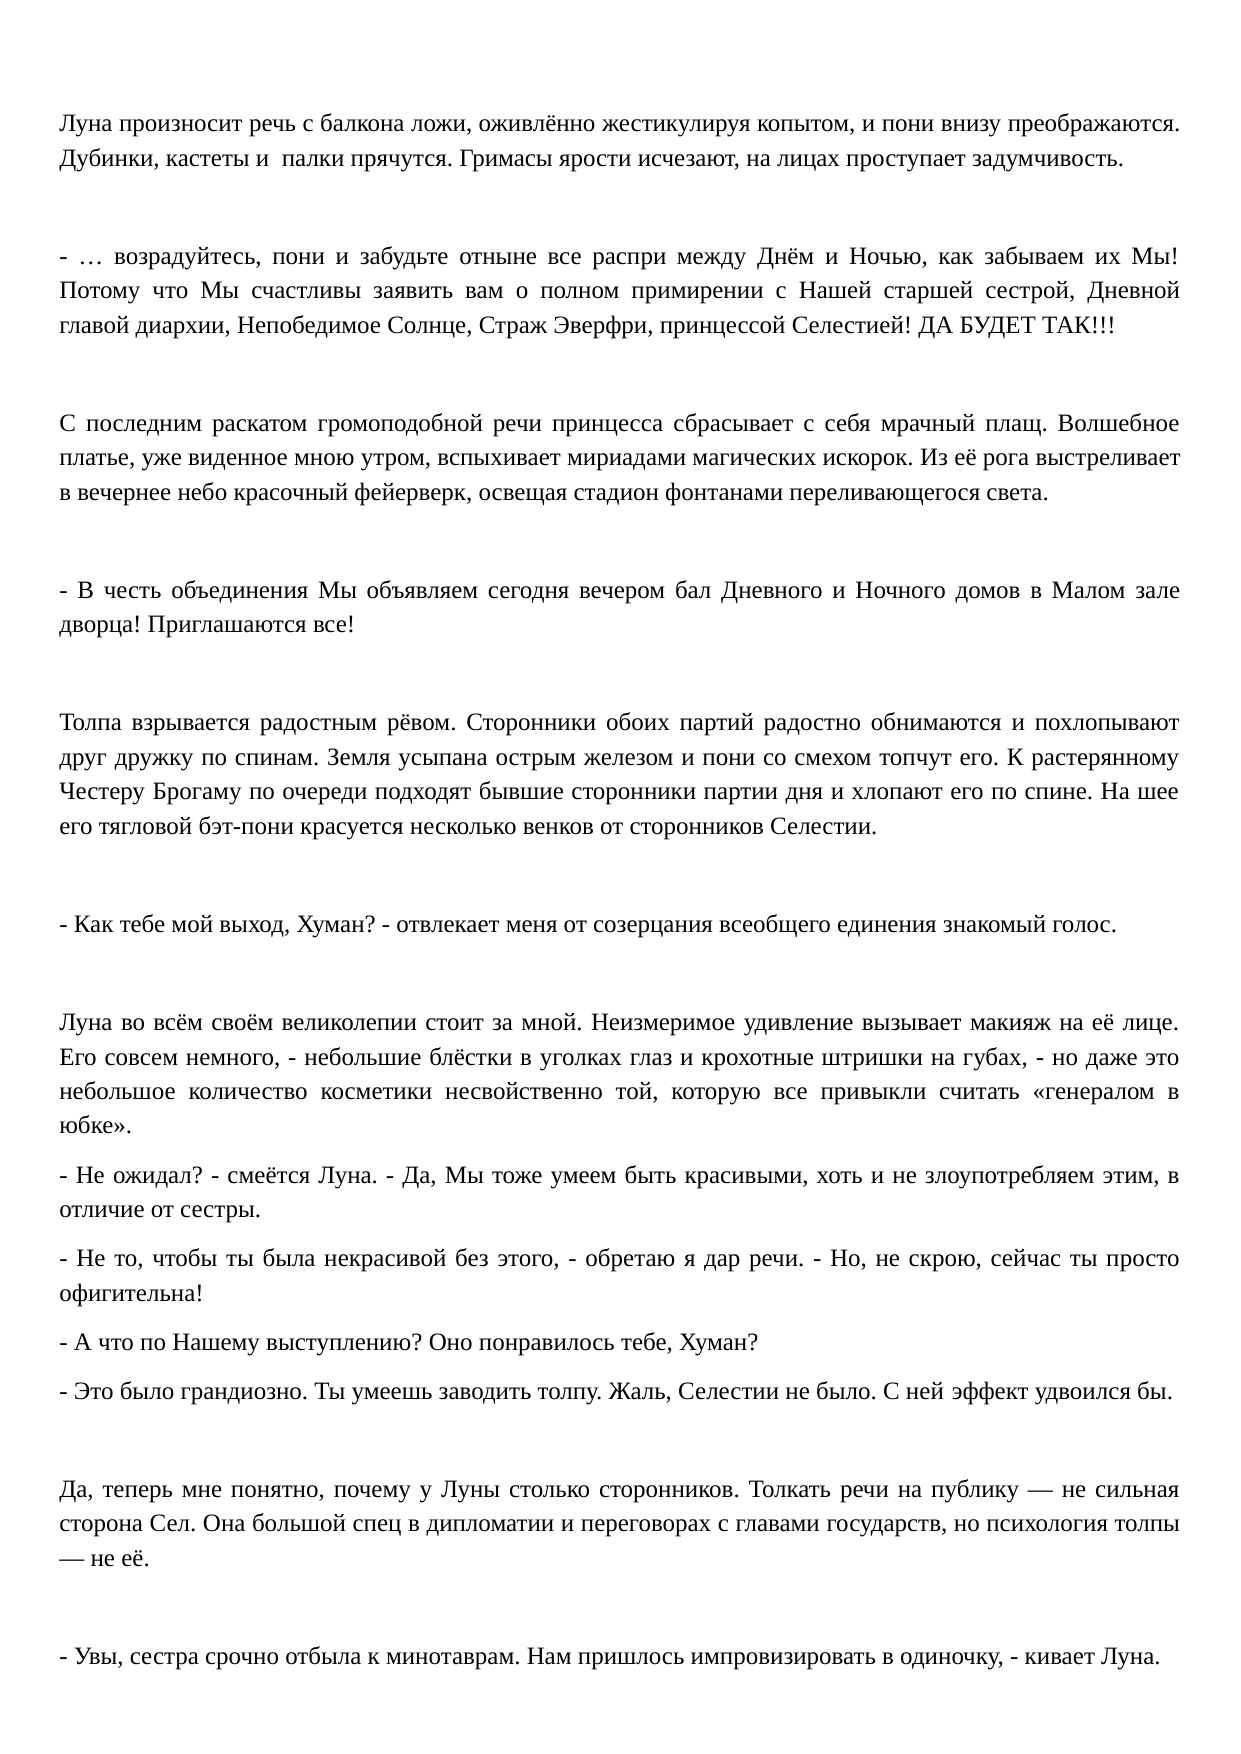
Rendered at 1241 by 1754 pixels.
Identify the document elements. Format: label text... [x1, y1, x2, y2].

text Толпа взрывается радостным рёвом. Сторонники обоих партий радостно обнимаются и похлопывают друг дружку по спинам. Земля усыпана острым железом и пони со смехом топчут его. К растерянному Честеру Брогаму по очереди подходят бывшие сторонники партии дня и хлопают его по спине. На шее его тягловой бэт-пони красуется несколько венков от сторонников Селестии. [59, 707, 1181, 840]
text - В честь объединения Мы объявляем сегодня вечером бал Дневного и Ночного домов в Малом зале дворца! Приглашаются все! [59, 575, 1181, 638]
text С последним раскатом громоподобной речи принцесса сбрасывает с себя мрачный плащ. Волшебное платье, уже виденное мною утром, вспыхивает мириадами магических искорок. Из её рога выстреливает в вечернее небо красочный фейерверк, освещая стадион фонтанами переливающегося света. [59, 408, 1181, 506]
text - … возрадуйтесь, пони и забудьте отныне все распри между Днём и Ночью, как забываем их Мы! Потому что Мы счастливы заявить вам о полном примирении с Нашей старшей сестрой, Дневной главой диархии, Непобедимое Солнце, Страж Эверфри, принцессой Селестией! ДА БУДЕТ ТАК!!! [59, 241, 1181, 338]
text Луна произносит речь с балкона ложи, оживлённо жестикулируя копытом, и пони внизу преображаются. Дубинки, кастеты и палки прячутся. Гримасы ярости исчезают, на лицах проступает задумчивость. [59, 108, 1181, 171]
text - Увы, сестра срочно отбыла к минотаврам. Нам пришлось импровизировать в одиночку, - кивает Луна. [59, 1641, 1181, 1670]
text Луна во всём своём великолепии стоит за мной. Неизмеримое удивление вызывает макияж на её лице. Его совсем немного, - небольшие блёстки в уголках глаз и крохотные штришки на губах, - но даже это небольшое количество косметики несвойственно той, которую все привыкли считать «генералом в юбке». [59, 1007, 1181, 1139]
text Да, теперь мне понятно, почему у Луны столько сторонников. Толкать речи на публику — не сильная сторона Сел. Она большой спец в дипломатии и переговорах с главами государств, но психология толпы — не её. [59, 1474, 1181, 1572]
text - Не то, чтобы ты была некрасивой без этого, - обретаю я дар речи. - Но, не скрою, сейчас ты просто офигительна! [59, 1243, 1181, 1306]
text - А что по Нашему выступлению? Оно понравилось тебе, Хуман? [59, 1327, 1181, 1356]
text - Как тебе мой выход, Хуман? - отвлекает меня от созерцания всеобщего единения знакомый голос. [59, 909, 1181, 938]
text - Это было грандиозно. Ты умеешь заводить толпу. Жаль, Селестии не было. С ней эффект удвоился бы. [59, 1376, 1181, 1404]
text - Не ожидал? - смеётся Луна. - Да, Мы тоже умеем быть красивыми, хоть и не злоупотребляем этим, в отличие от сестры. [59, 1160, 1181, 1223]
